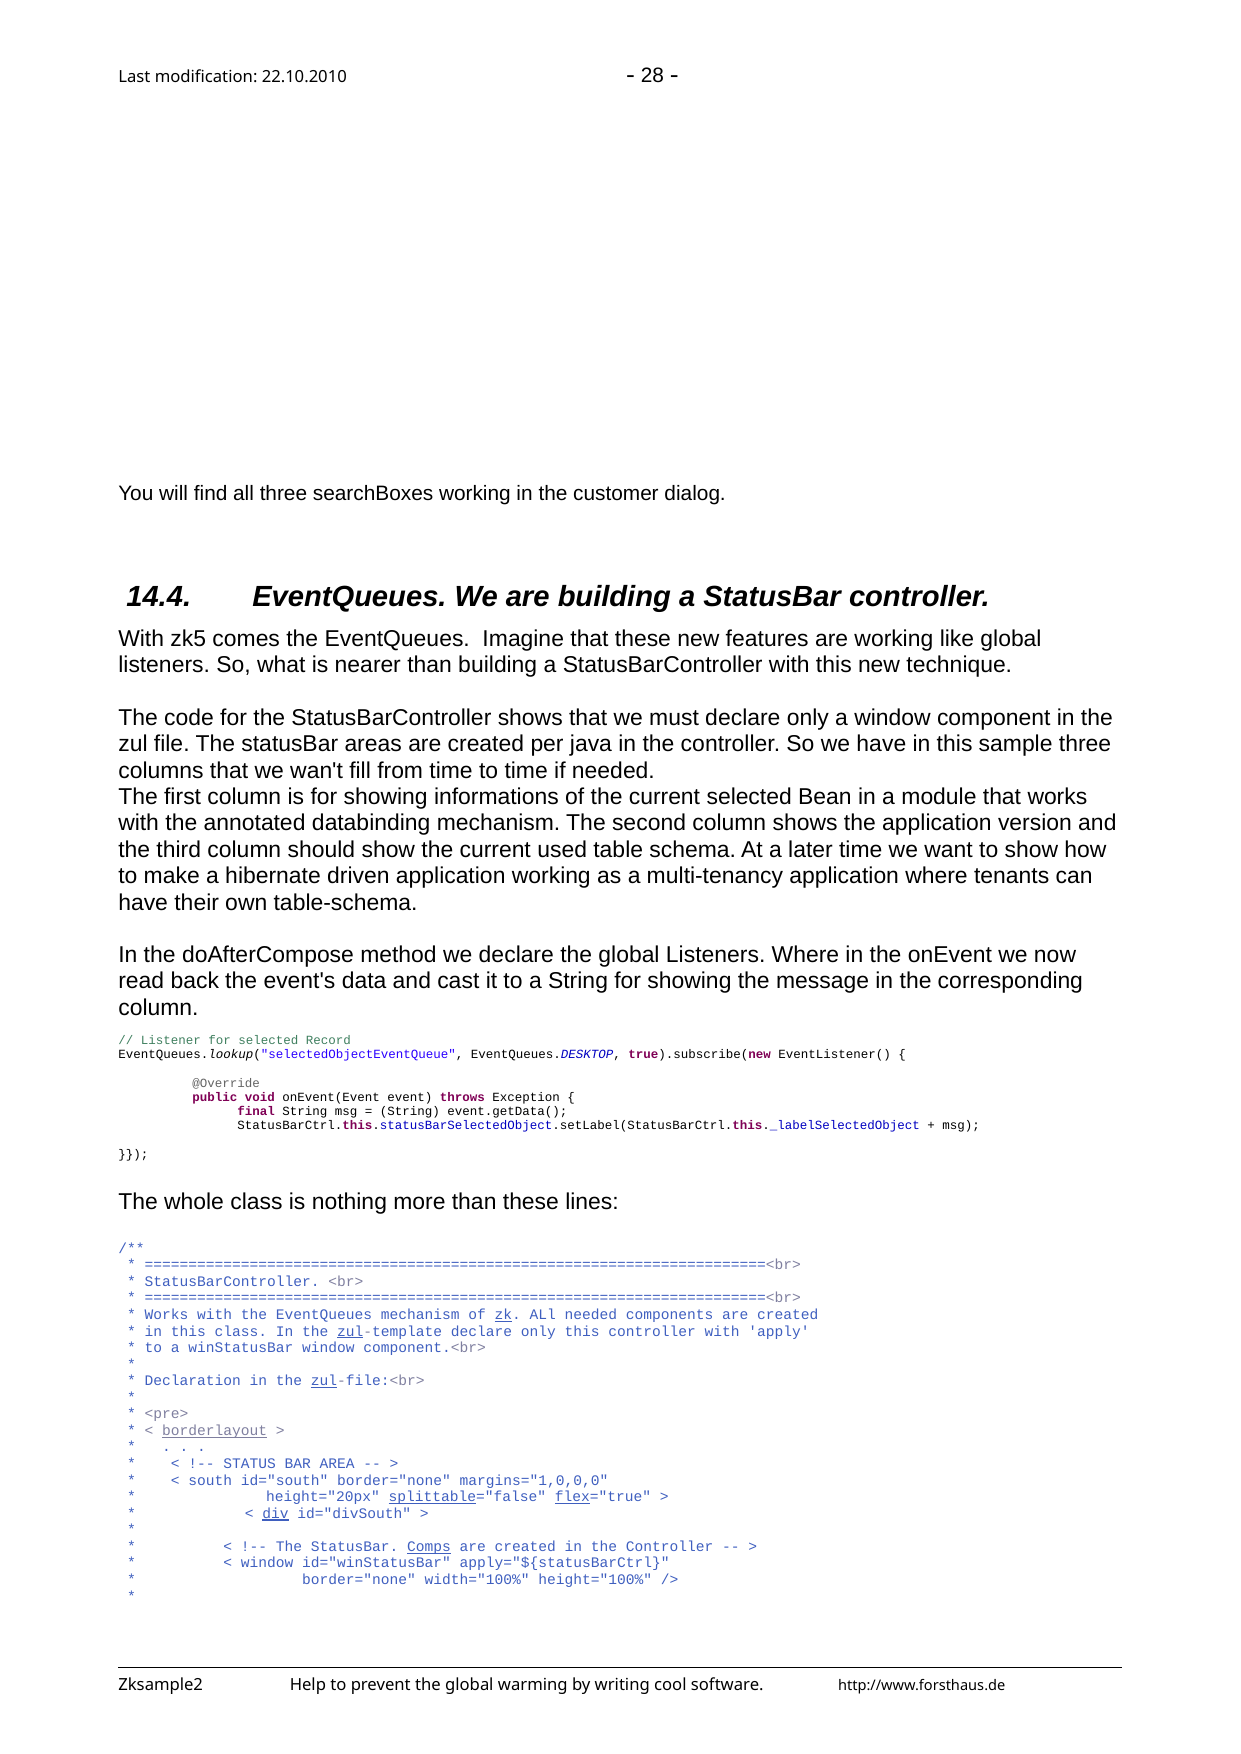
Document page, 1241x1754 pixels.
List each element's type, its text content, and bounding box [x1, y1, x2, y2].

text * < south id="south" border="none" margins="1,0,0,0" [118, 1473, 1122, 1489]
text * < borderlayout > [118, 1423, 1122, 1440]
text In the doAfterCompose method we declare the global Listeners. Where in the onEvent we now read back the event's data and cast it to a String for showing the message in the corresponding column. [118, 941, 1122, 1020]
text * < window id="winStatusBar" apply="${statusBarCtrl}" [118, 1556, 1122, 1572]
text /** [118, 1241, 1122, 1257]
text * Works with the EventQueues mechanism of zk. ALl needed components are created [118, 1307, 1122, 1324]
text final String msg = (String) event.getData(); [118, 1105, 1122, 1119]
text * to a winStatusBar window component.<br> [118, 1340, 1122, 1357]
text @Override [118, 1077, 1122, 1091]
text * < !-- STATUS BAR AREA -- > [118, 1456, 1122, 1473]
text * [118, 1390, 1122, 1407]
text * < !-- The StatusBar. Comps are created in the Controller -- > [118, 1539, 1122, 1556]
text }}); [118, 1148, 1122, 1162]
text * [118, 1357, 1122, 1373]
text * height="20px" splittable="false" flex="true" > [118, 1489, 1122, 1506]
text The first column is for showing informations of the current selected Bean in a module that works with the annotated databinding mechanism. The second column shows the application version and the third column should show the current used table schema. At a later time we want to show how to make a hibernate driven application working as a multi-tenancy application where tenants can have their own table-schema. [118, 783, 1122, 915]
text * StatusBarController. <br> [118, 1274, 1122, 1291]
text StatusBarCtrl.this.statusBarSelectedObject.setLabel(StatusBarCtrl.this._labelSelectedObject + msg); [118, 1119, 1122, 1133]
text * in this class. In the zul-template declare only this controller with 'apply' [118, 1324, 1122, 1340]
text * . . . [118, 1440, 1122, 1456]
text * [118, 1589, 1122, 1605]
text EventQueues.lookup("selectedObjectEventQueue", EventQueues.DESKTOP, true).subscribe(new EventListener() { [118, 1048, 1122, 1063]
text * Declaration in the zul-file:<br> [118, 1373, 1122, 1390]
text * border="none" width="100%" height="100%" /> [118, 1572, 1122, 1589]
text * =======================================================================<br> [118, 1291, 1122, 1307]
text You will find all three searchBoxes working in the customer dialog. [118, 481, 1122, 505]
text With zk5 comes the EventQueues. Imagine that these new features are working like global listeners. So, what is nearer than building a StatusBarController with this new technique. [118, 625, 1122, 678]
text // Listener for selected Record [118, 1034, 1122, 1048]
text * =======================================================================<br> [118, 1257, 1122, 1274]
subtitle EventQueues. We are building a StatusBar controller. [118, 579, 1122, 612]
text * [118, 1522, 1122, 1539]
text * <pre> [118, 1407, 1122, 1423]
text The whole class is nothing more than these lines: [118, 1188, 1122, 1214]
text The code for the StatusBarController shows that we must declare only a window component in the zul file. The statusBar areas are created per java in the controller. So we have in this sample three columns that we wan't fill from time to time if needed. [118, 704, 1122, 783]
text public void onEvent(Event event) throws Exception { [118, 1091, 1122, 1105]
text * < div id="divSouth" > [118, 1506, 1122, 1522]
